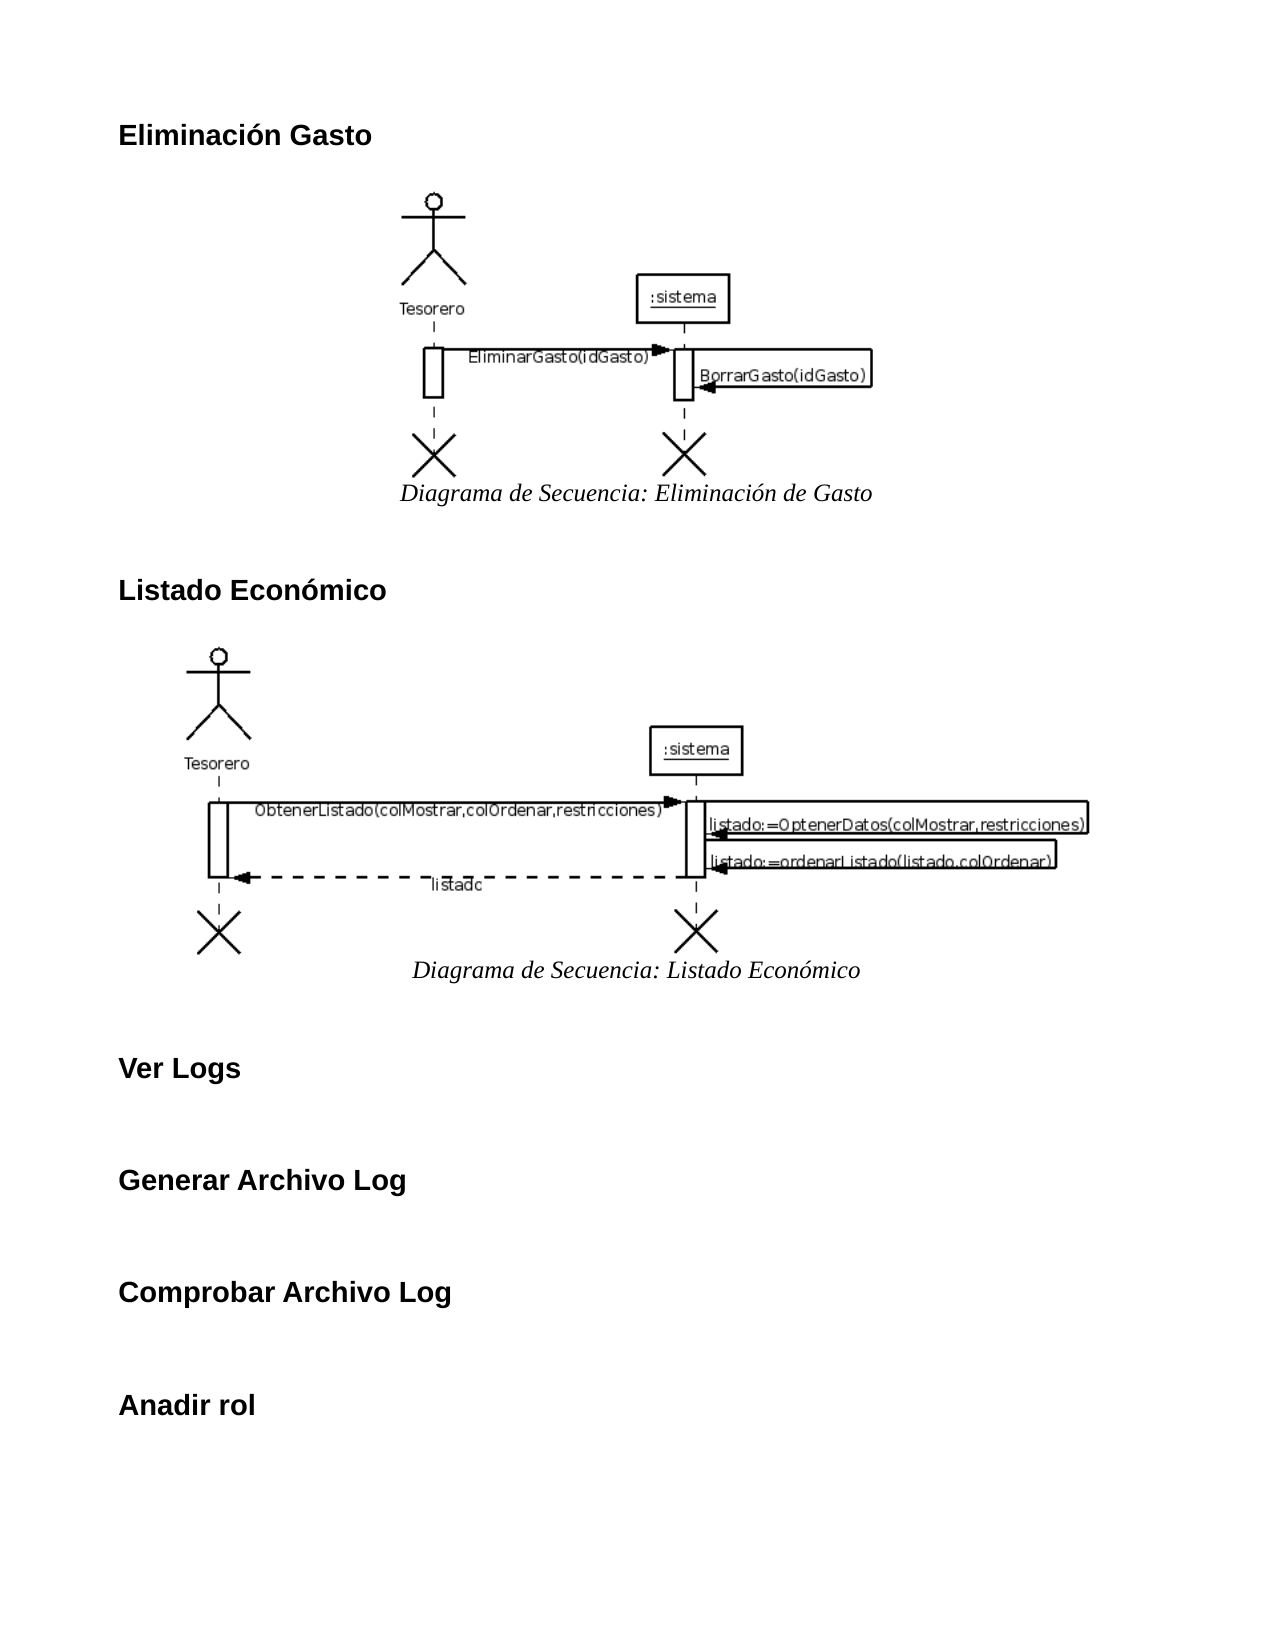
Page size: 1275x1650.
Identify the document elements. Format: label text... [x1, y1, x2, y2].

subtitle Generar Archivo Log [118, 1163, 1157, 1196]
subtitle Listado Económico [118, 573, 1157, 607]
text Diagrama de Secuencia: Eliminación de Gasto [399, 479, 876, 507]
picture [399, 176, 877, 479]
subtitle Anadir rol [118, 1387, 1157, 1421]
subtitle Ver Logs [118, 1051, 1157, 1084]
subtitle Comprobar Archivo Log [118, 1275, 1157, 1309]
text Diagrama de Secuencia: Listado Económico [184, 956, 1091, 984]
subtitle Eliminación Gasto [118, 118, 1157, 152]
picture [184, 631, 1092, 956]
